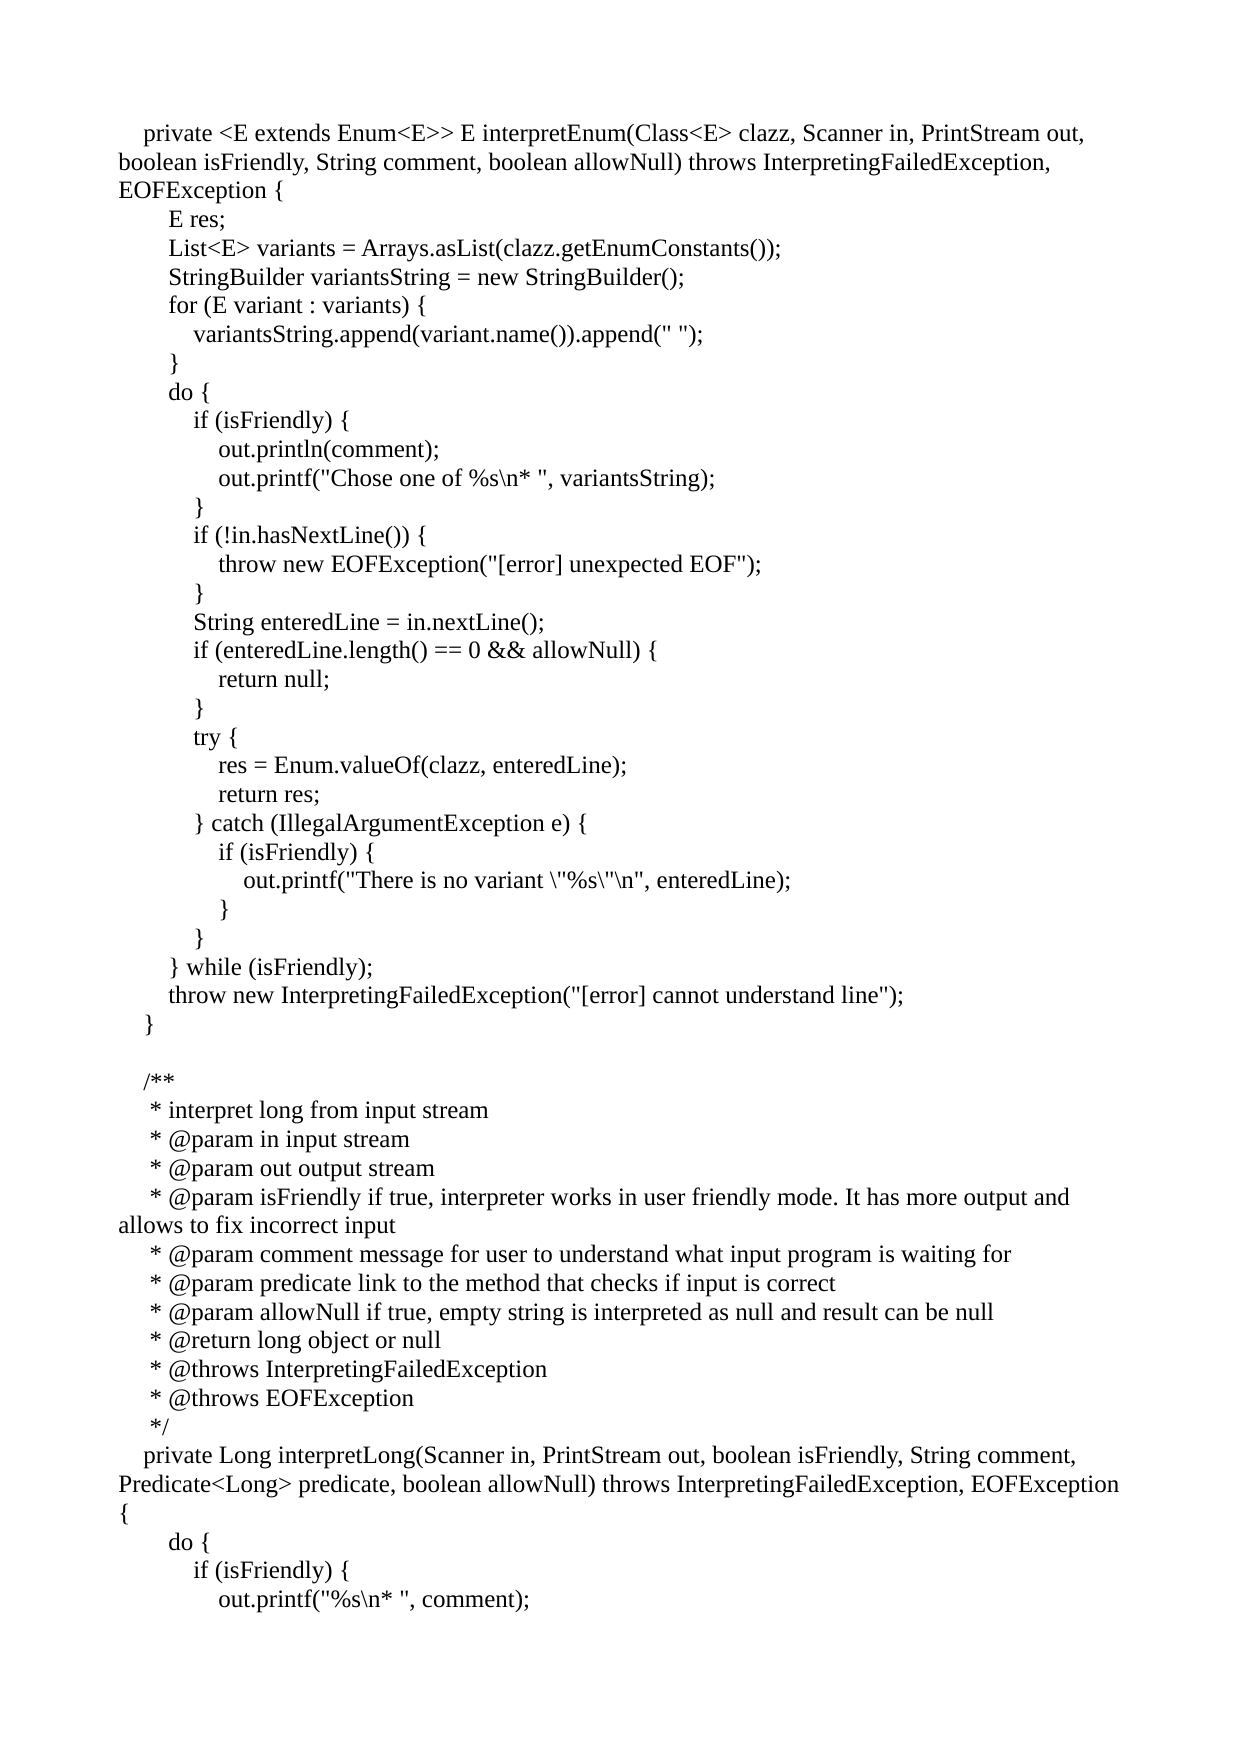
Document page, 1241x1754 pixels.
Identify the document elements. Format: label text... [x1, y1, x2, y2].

text StringBuilder variantsString = new StringBuilder(); [118, 262, 1122, 291]
text do { [118, 377, 1122, 406]
text * @return long object or null [118, 1326, 1122, 1354]
text if (enteredLine.length() == 0 && allowNull) { [118, 636, 1122, 664]
text do { [118, 1527, 1122, 1556]
text } [118, 578, 1122, 607]
text } [118, 894, 1122, 923]
text private <E extends Enum<E>> E interpretEnum(Class<E> clazz, Scanner in, PrintStream out, boolean isFriendly, String comment, boolean allowNull) throws InterpretingFailedException, EOFException { [118, 118, 1122, 204]
text } catch (IllegalArgumentException e) { [118, 808, 1122, 837]
text out.printf("%s\n* ", comment); [118, 1584, 1122, 1613]
text throw new EOFException("[error] unexpected EOF"); [118, 549, 1122, 578]
text * @param in input stream [118, 1124, 1122, 1153]
text res = Enum.valueOf(clazz, enteredLine); [118, 751, 1122, 779]
text * @param isFriendly if true, interpreter works in user friendly mode. It has more output and allows to fix incorrect input [118, 1182, 1122, 1239]
text * interpret long from input stream [118, 1096, 1122, 1124]
text } [118, 693, 1122, 722]
text if (isFriendly) { [118, 837, 1122, 866]
text for (E variant : variants) { [118, 291, 1122, 319]
text * @throws EOFException [118, 1383, 1122, 1412]
text out.printf("Chose one of %s\n* ", variantsString); [118, 463, 1122, 492]
text } [118, 492, 1122, 521]
text */ [118, 1412, 1122, 1441]
text String enteredLine = in.nextLine(); [118, 607, 1122, 636]
text * @param comment message for user to understand what input program is waiting for [118, 1239, 1122, 1268]
text throw new InterpretingFailedException("[error] cannot understand line"); [118, 981, 1122, 1009]
text } [118, 348, 1122, 377]
text * @param allowNull if true, empty string is interpreted as null and result can be null [118, 1297, 1122, 1326]
text * @throws InterpretingFailedException [118, 1354, 1122, 1383]
text E res; [118, 204, 1122, 233]
text private Long interpretLong(Scanner in, PrintStream out, boolean isFriendly, String comment, Predicate<Long> predicate, boolean allowNull) throws InterpretingFailedException, EOFException { [118, 1441, 1122, 1527]
text * @param predicate link to the method that checks if input is correct [118, 1268, 1122, 1297]
text } [118, 1009, 1122, 1038]
text out.printf("There is no variant \"%s\"\n", enteredLine); [118, 866, 1122, 894]
text * @param out output stream [118, 1153, 1122, 1182]
text out.println(comment); [118, 434, 1122, 463]
text if (isFriendly) { [118, 406, 1122, 434]
text List<E> variants = Arrays.asList(clazz.getEnumConstants()); [118, 233, 1122, 262]
text return null; [118, 664, 1122, 693]
text } [118, 923, 1122, 952]
text return res; [118, 779, 1122, 808]
text if (!in.hasNextLine()) { [118, 521, 1122, 549]
text if (isFriendly) { [118, 1556, 1122, 1584]
text } while (isFriendly); [118, 952, 1122, 981]
text try { [118, 722, 1122, 751]
text /** [118, 1067, 1122, 1096]
text variantsString.append(variant.name()).append(" "); [118, 319, 1122, 348]
